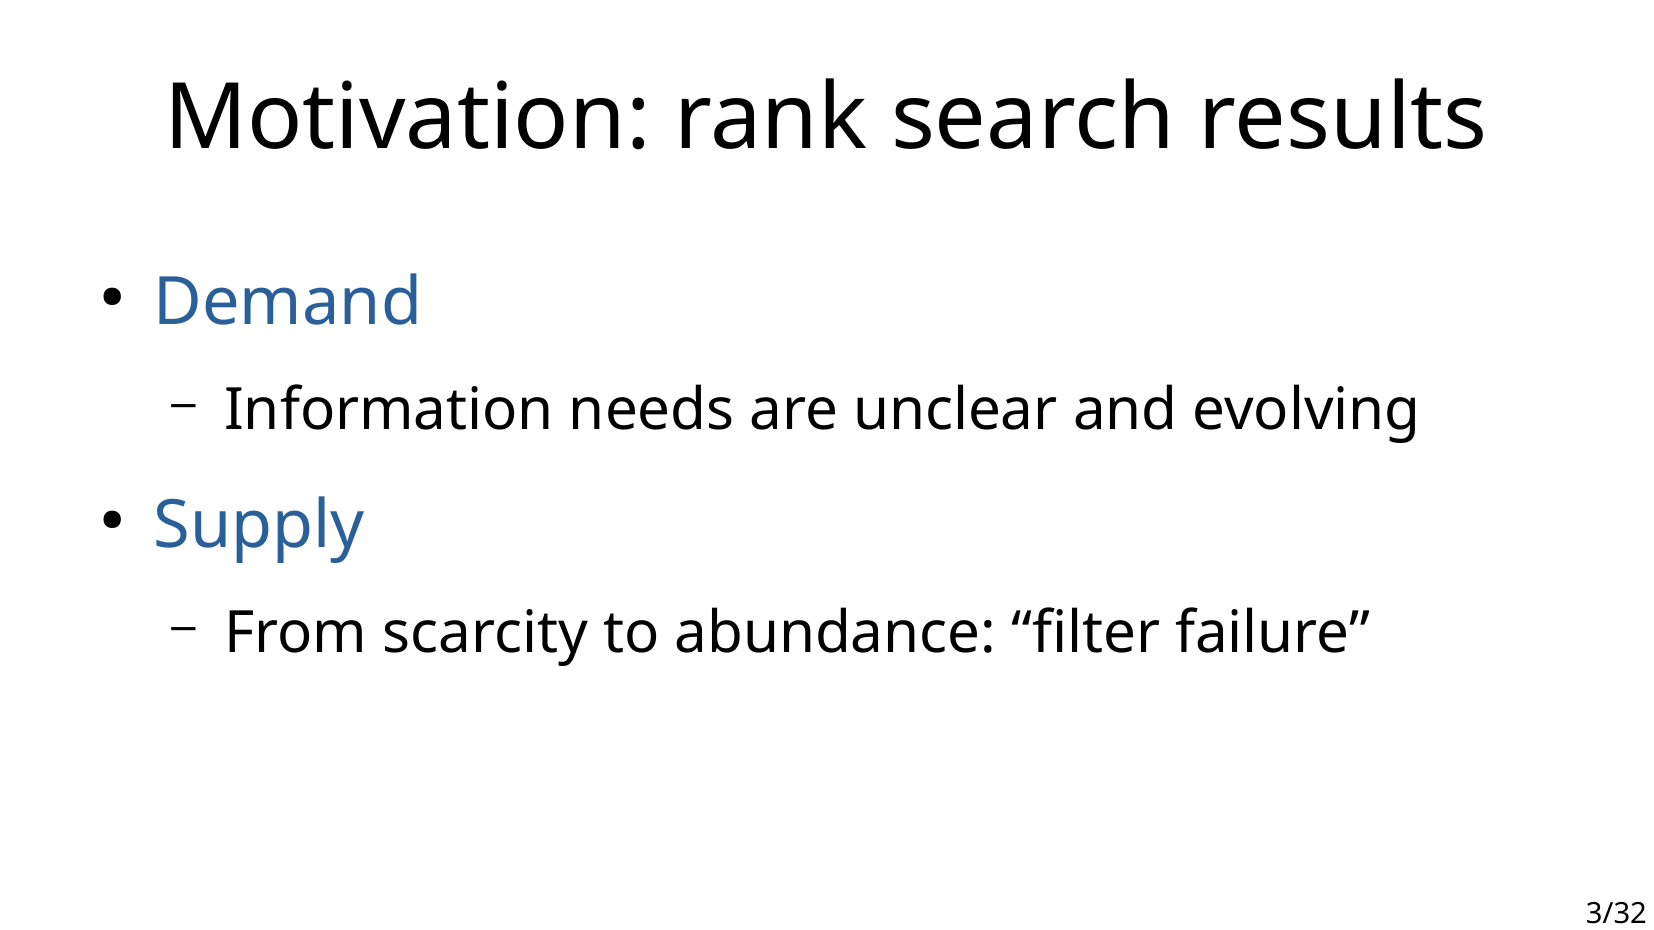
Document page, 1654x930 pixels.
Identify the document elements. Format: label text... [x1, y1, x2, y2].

list Demand Information needs are unclear and evolving Supply From scarcity to abundance: “filter failure” [82, 252, 1571, 793]
title Motivation: rank search results [82, 1, 1571, 225]
